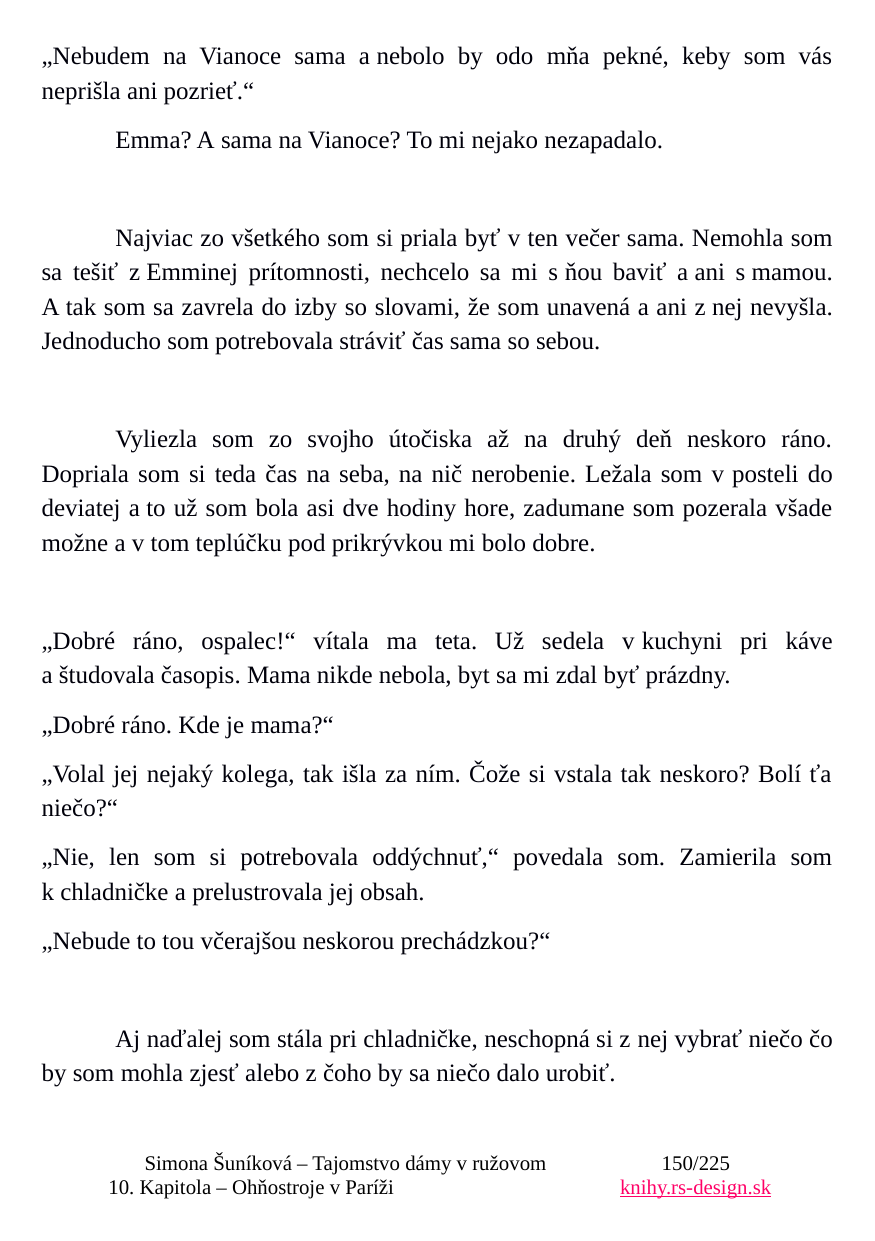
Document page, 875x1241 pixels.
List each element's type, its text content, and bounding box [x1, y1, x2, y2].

text Najviac zo všetkého som si priala byť v ten večer sama. Nemohla som sa tešiť z Emminej prítomnosti, nechcelo sa mi s ňou baviť a ani s mamou. A tak som sa zavrela do izby so slovami, že som unavená a ani z nej nevyšla. Jednoducho som potrebovala stráviť čas sama so sebou. [41, 223, 833, 355]
text „Nie, len som si potrebovala oddýchnuť,“ povedala som. Zamierila som k chladničke a prelustrovala jej obsah. [41, 842, 833, 906]
text Vyliezla som zo svojho útočiska až na druhý deň neskoro ráno. Dopriala som si teda čas na seba, na nič nerobenie. Ležala som v posteli do deviatej a to už som bola asi dve hodiny hore, zadumane som pozerala všade možne a v tom teplúčku pod prikrývkou mi bolo dobre. [41, 424, 833, 557]
text Aj naďalej som stála pri chladničke, neschopná si z nej vybrať niečo čo by som mohla zjesť alebo z čoho by sa niečo dalo urobiť. [41, 1024, 833, 1087]
text Emma? A sama na Vianoce? To mi nejako nezapadalo. [41, 125, 833, 154]
text „Nebudem na Vianoce sama a nebolo by odo mňa pekné, keby som vás neprišla ani pozrieť.“ [41, 41, 833, 104]
text „Dobré ráno. Kde je mama?“ [41, 710, 833, 738]
text „Volal jej nejaký kolega, tak išla za ním. Čože si vstala tak neskoro? Bolí ťa niečo?“ [41, 759, 833, 822]
text „Dobré ráno, ospalec!“ vítala ma teta. Už sedela v kuchyni pri káve a študovala časopis. Mama nikde nebola, byt sa mi zdal byť prázdny. [41, 626, 833, 689]
text „Nebude to tou včerajšou neskorou prechádzkou?“ [41, 926, 833, 954]
